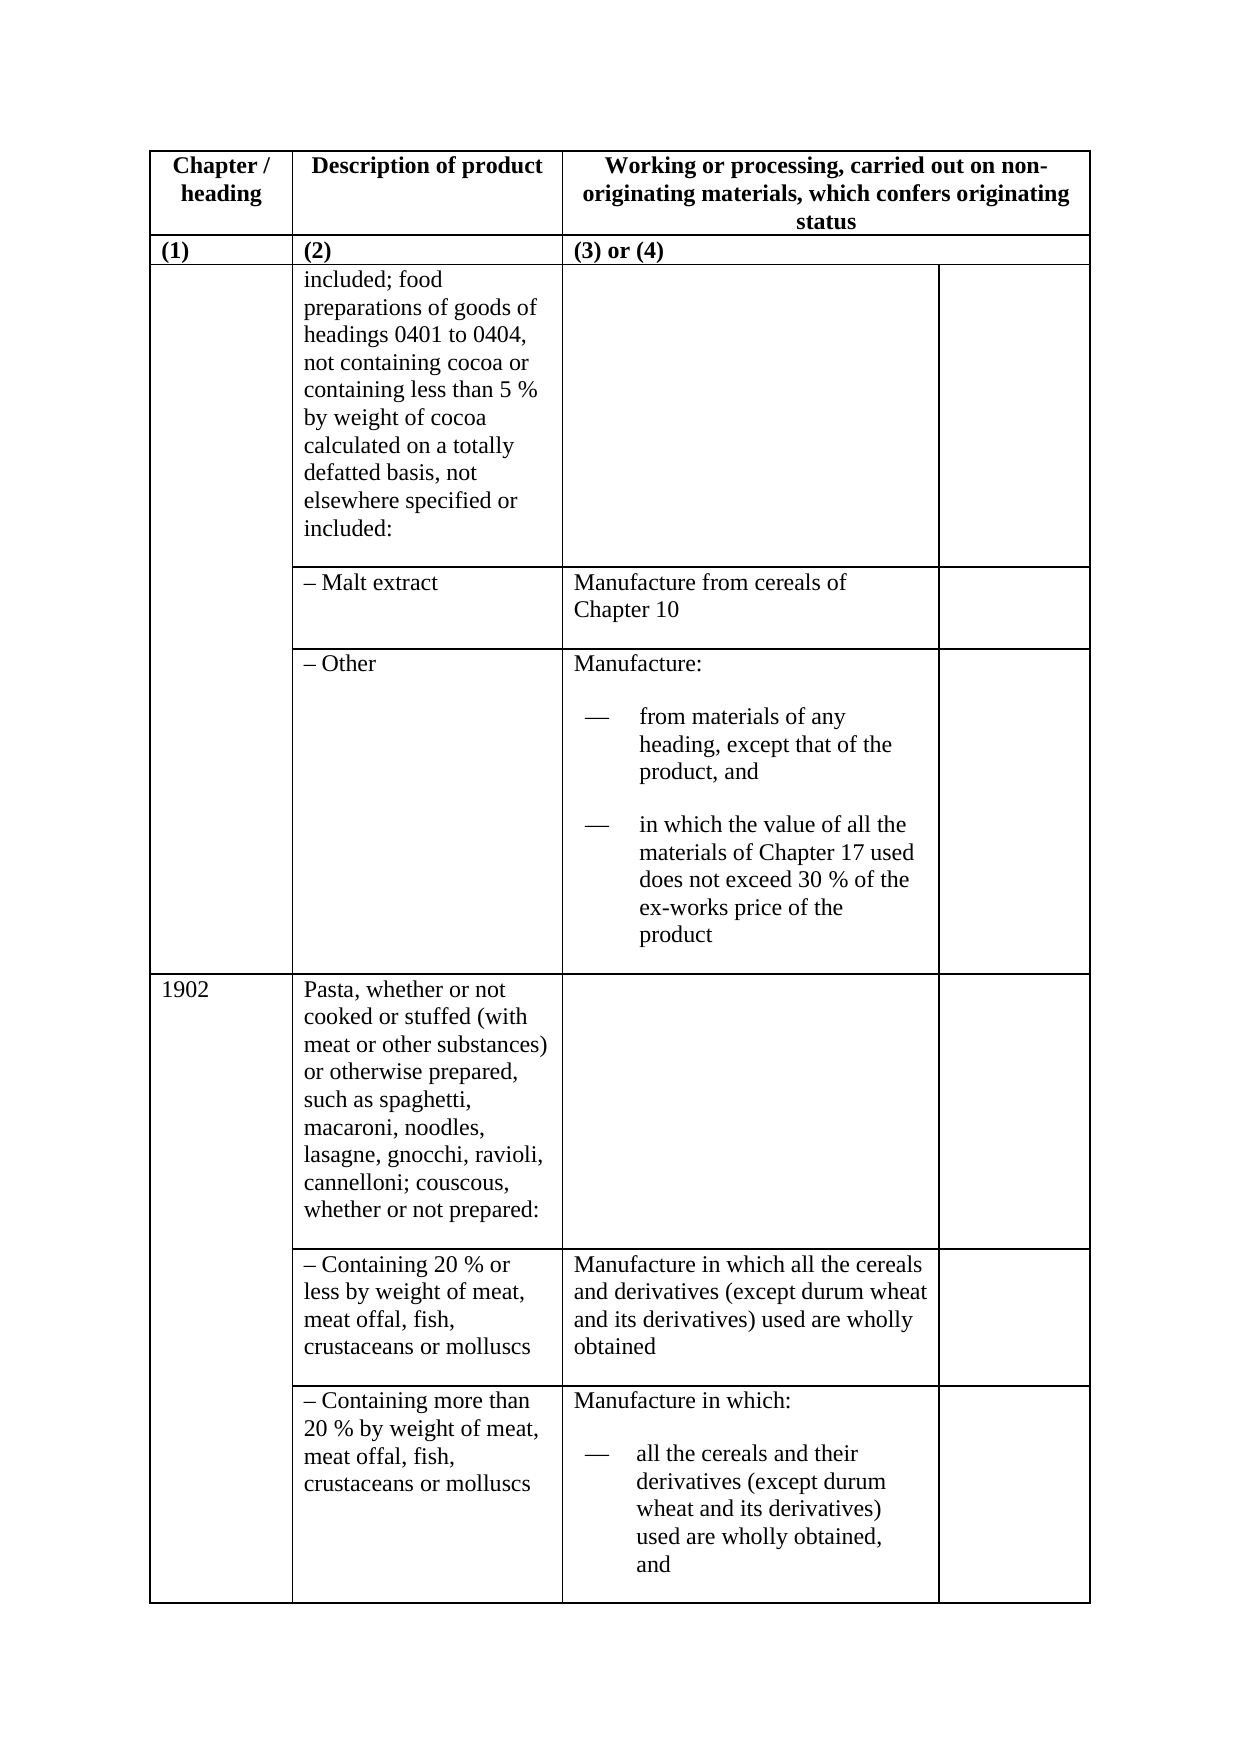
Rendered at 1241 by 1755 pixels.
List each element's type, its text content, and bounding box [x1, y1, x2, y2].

table_cell (1) [151, 236, 292, 263]
table_cell (3) or (4) [563, 236, 1089, 263]
table_cell [940, 975, 1089, 1248]
table_header Working or processing, carried out on non-originating materials, which confers originating status [563, 152, 1089, 234]
table_cell [940, 1250, 1089, 1385]
table_cell [563, 265, 938, 566]
table_cell – Malt extract [293, 568, 562, 648]
table_cell – Containing more than 20 % by weight of meat, meat offal, fish, crustaceans or molluscs [293, 1387, 562, 1602]
table_header Chapter / heading [151, 152, 292, 234]
table_cell – Containing 20 % or less by weight of meat, meat offal, fish, crustaceans or molluscs [293, 1250, 562, 1385]
table_cell [151, 566, 292, 648]
table_header from materials of any heading, except that of the product, and [628, 702, 928, 810]
table_cell Manufacture: [563, 650, 938, 973]
table_cell Manufacture from cereals of Chapter 10 [563, 568, 938, 648]
table_cell [940, 650, 1089, 973]
table_cell 1902 [151, 975, 292, 1248]
table_cell Pasta, whether or not cooked or stuffed (with meat or other substances) or otherwise prepared, such as spaghetti, macaroni, noodles, lasagne, gnocchi, ravioli, cannelloni; couscous, whether or not prepared: [293, 975, 562, 1248]
table_cell [151, 648, 292, 973]
table_cell [151, 265, 292, 566]
table_cell (2) [293, 236, 562, 263]
table_cell [151, 1248, 292, 1385]
table_header Description of product [293, 152, 562, 234]
table_cell [940, 1387, 1089, 1602]
table_header — [574, 702, 628, 810]
table_cell included; food preparations of goods of headings 0401 to 0404, not containing cocoa or containing less than 5 % by weight of cocoa calculated on a totally defatted basis, not elsewhere specified or included: [293, 265, 562, 566]
table_cell [151, 1385, 292, 1602]
table_cell — [574, 810, 628, 973]
table_cell Manufacture in which: [563, 1387, 938, 1602]
table_header all the cereals and their derivatives (except durum wheat and its derivatives) used are wholly obtained, and [625, 1439, 928, 1602]
table_cell in which the value of all the materials of Chapter 17 used does not exceed 30 % of the ex-works price of the product [628, 810, 928, 973]
table_cell – Other [293, 650, 562, 973]
table_cell [563, 975, 938, 1248]
table_header — [574, 1439, 625, 1602]
table_cell [940, 265, 1089, 566]
table_cell [940, 568, 1089, 648]
table_cell Manufacture in which all the cereals and derivatives (except durum wheat and its derivatives) used are wholly obtained [563, 1250, 938, 1385]
